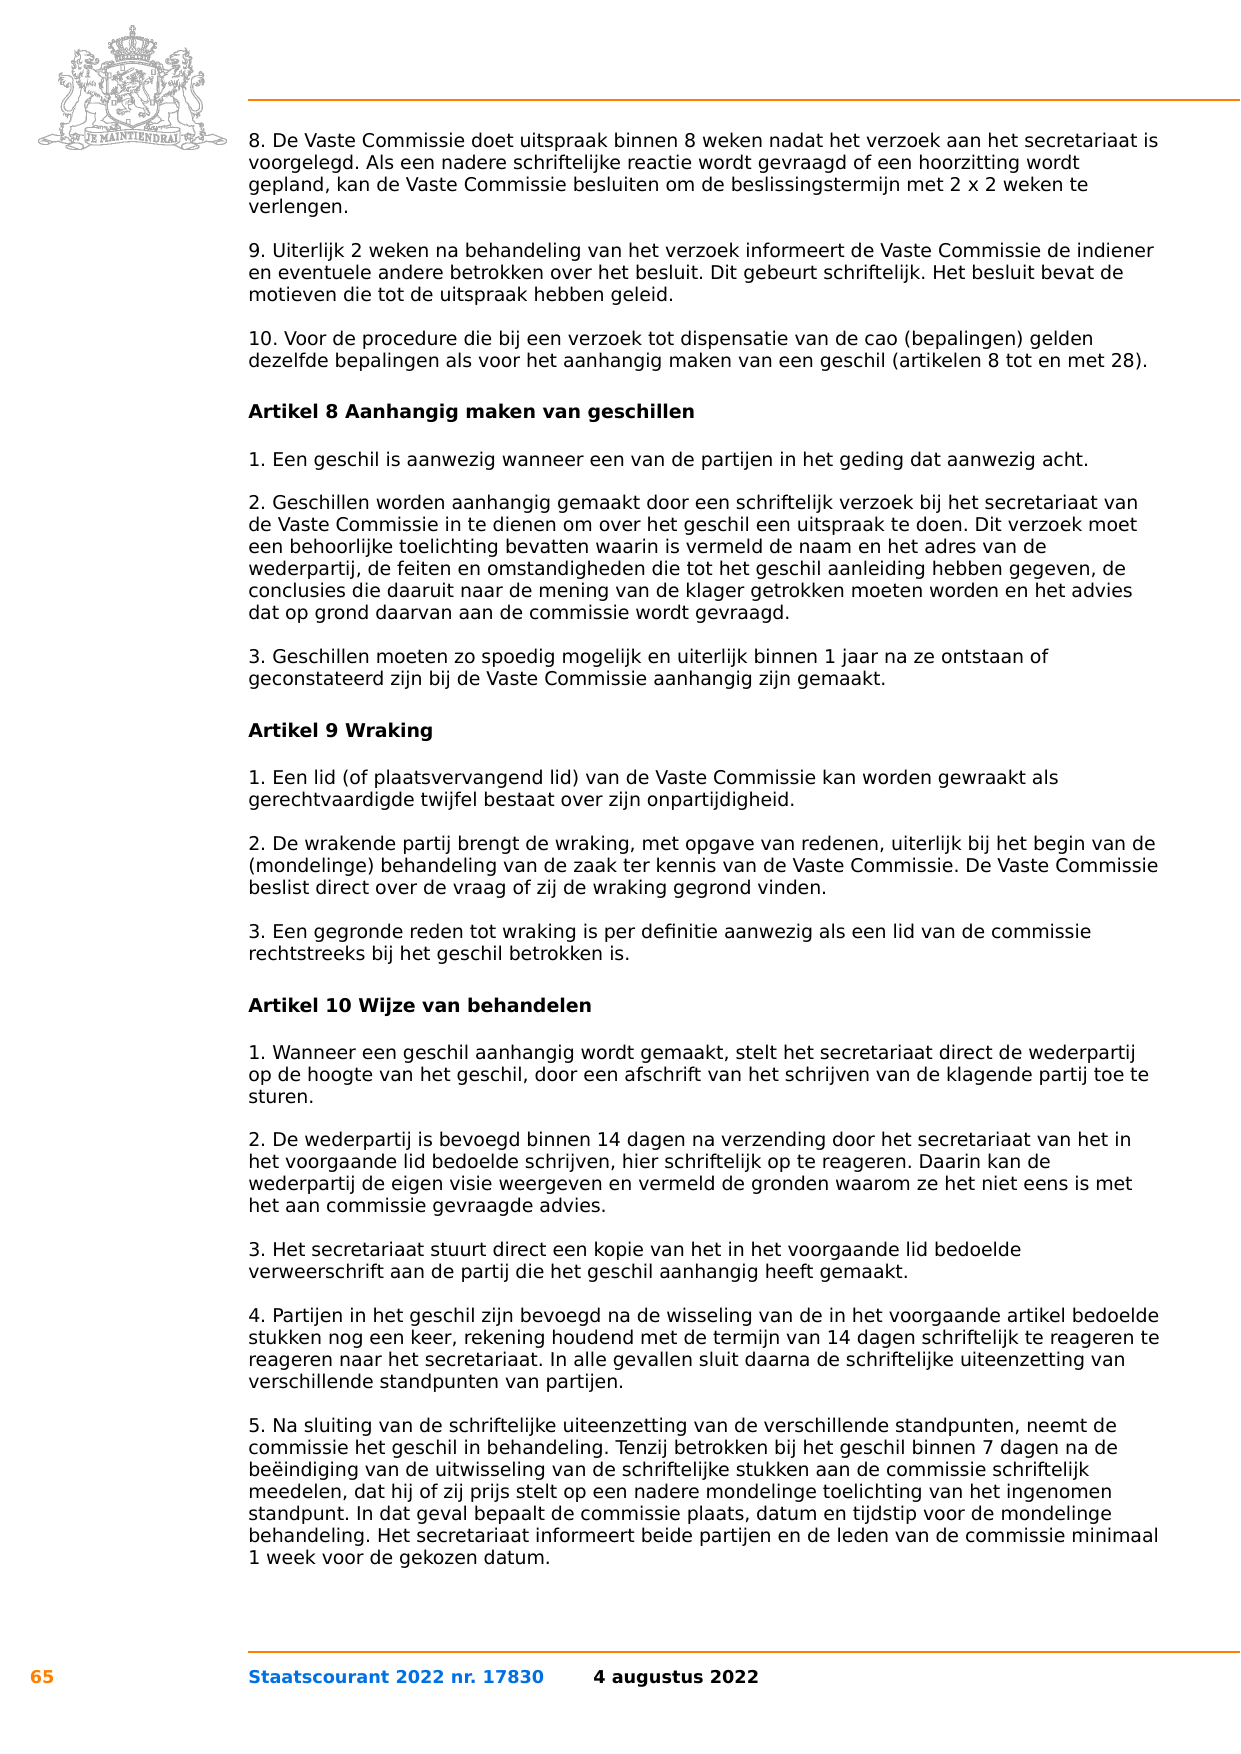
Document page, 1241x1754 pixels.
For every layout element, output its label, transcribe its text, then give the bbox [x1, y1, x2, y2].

text 1. Een geschil is aanwezig wanneer een van de partijen in het geding dat aanwezig acht. [248, 448, 1163, 470]
text 5. Na sluiting van de schriftelijke uiteenzetting van de verschillende standpunten, neemt de commissie het geschil in behandeling. Tenzij betrokken bij het geschil binnen 7 dagen na de beëindiging van de uitwisseling van de schriftelijke stukken aan de commissie schriftelijk meedelen, dat hij of zij prijs stelt op een nadere mondelinge toelichting van het ingenomen standpunt. In dat geval bepaalt de commissie plaats, datum en tijdstip voor de mondelinge behandeling. Het secretariaat informeert beide partijen en de leden van de commissie minimaal 1 week voor de gekozen datum. [248, 1415, 1163, 1569]
subtitle Artikel 9 Wraking [248, 720, 1163, 742]
text 9. Uiterlijk 2 weken na behandeling van het verzoek informeert de Vaste Commissie de indiener en eventuele andere betrokken over het besluit. Dit gebeurt schriftelijk. Het besluit bevat de motieven die tot de uitspraak hebben geleid. [248, 240, 1163, 306]
text 1. Een lid (of plaatsvervangend lid) van de Vaste Commissie kan worden gewraakt als gerechtvaardigde twijfel bestaat over zijn onpartijdigheid. [248, 767, 1163, 811]
text 3. Een gegronde reden tot wraking is per definitie aanwezig als een lid van de commissie rechtstreeks bij het geschil betrokken is. [248, 921, 1163, 964]
text 2. Geschillen worden aanhangig gemaakt door een schriftelijk verzoek bij het secretariaat van de Vaste Commissie in te dienen om over het geschil een uitspraak te doen. Dit verzoek moet een behoorlijke toelichting bevatten waarin is vermeld de naam en het adres van de wederpartij, de feiten en omstandigheden die tot het geschil aanleiding hebben gegeven, de conclusies die daaruit naar de mening van de klager getrokken moeten worden en het advies dat op grond daarvan aan de commissie wordt gevraagd. [248, 492, 1163, 624]
text 4. Partijen in het geschil zijn bevoegd na de wisseling van de in het voorgaande artikel bedoelde stukken nog een keer, rekening houdend met de termijn van 14 dagen schriftelijk te reageren te reageren naar het secretariaat. In alle gevallen sluit daarna de schriftelijke uiteenzetting van verschillende standpunten van partijen. [248, 1305, 1163, 1393]
text 2. De wrakende partij brengt de wraking, met opgave van redenen, uiterlijk bij het begin van de (mondelinge) behandeling van de zaak ter kennis van de Vaste Commissie. De Vaste Commissie beslist direct over de vraag of zij de wraking gegrond vinden. [248, 833, 1163, 899]
text 1. Wanneer een geschil aanhangig wordt gemaakt, stelt het secretariaat direct de wederpartij op de hoogte van het geschil, door een afschrift van het schrijven van de klagende partij toe te sturen. [248, 1042, 1163, 1107]
text 3. Het secretariaat stuurt direct een kopie van het in het voorgaande lid bedoelde verweerschrift aan de partij die het geschil aanhangig heeft gemaakt. [248, 1239, 1163, 1283]
text 8. De Vaste Commissie doet uitspraak binnen 8 weken nadat het verzoek aan het secretariaat is voorgelegd. Als een nadere schriftelijke reactie wordt gevraagd of een hoorzitting wordt gepland, kan de Vaste Commissie besluiten om de beslissingstermijn met 2 x 2 weken te verlengen. [248, 130, 1163, 218]
text 2. De wederpartij is bevoegd binnen 14 dagen na verzending door het secretariaat van het in het voorgaande lid bedoelde schrijven, hier schriftelijk op te reageren. Daarin kan de wederpartij de eigen visie weergeven en vermeld de gronden waarom ze het niet eens is met het aan commissie gevraagde advies. [248, 1129, 1163, 1217]
text 3. Geschillen moeten zo spoedig mogelijk en uiterlijk binnen 1 jaar na ze ontstaan of geconstateerd zijn bij de Vaste Commissie aanhangig zijn gemaakt. [248, 646, 1163, 690]
subtitle Artikel 8 Aanhangig maken van geschillen [248, 401, 1163, 423]
picture [38, 25, 227, 150]
subtitle Artikel 10 Wijze van behandelen [248, 994, 1163, 1017]
text 10. Voor de procedure die bij een verzoek tot dispensatie van de cao (bepalingen) gelden dezelfde bepalingen als voor het aanhangig maken van een geschil (artikelen 8 tot en met 28). [248, 327, 1163, 371]
